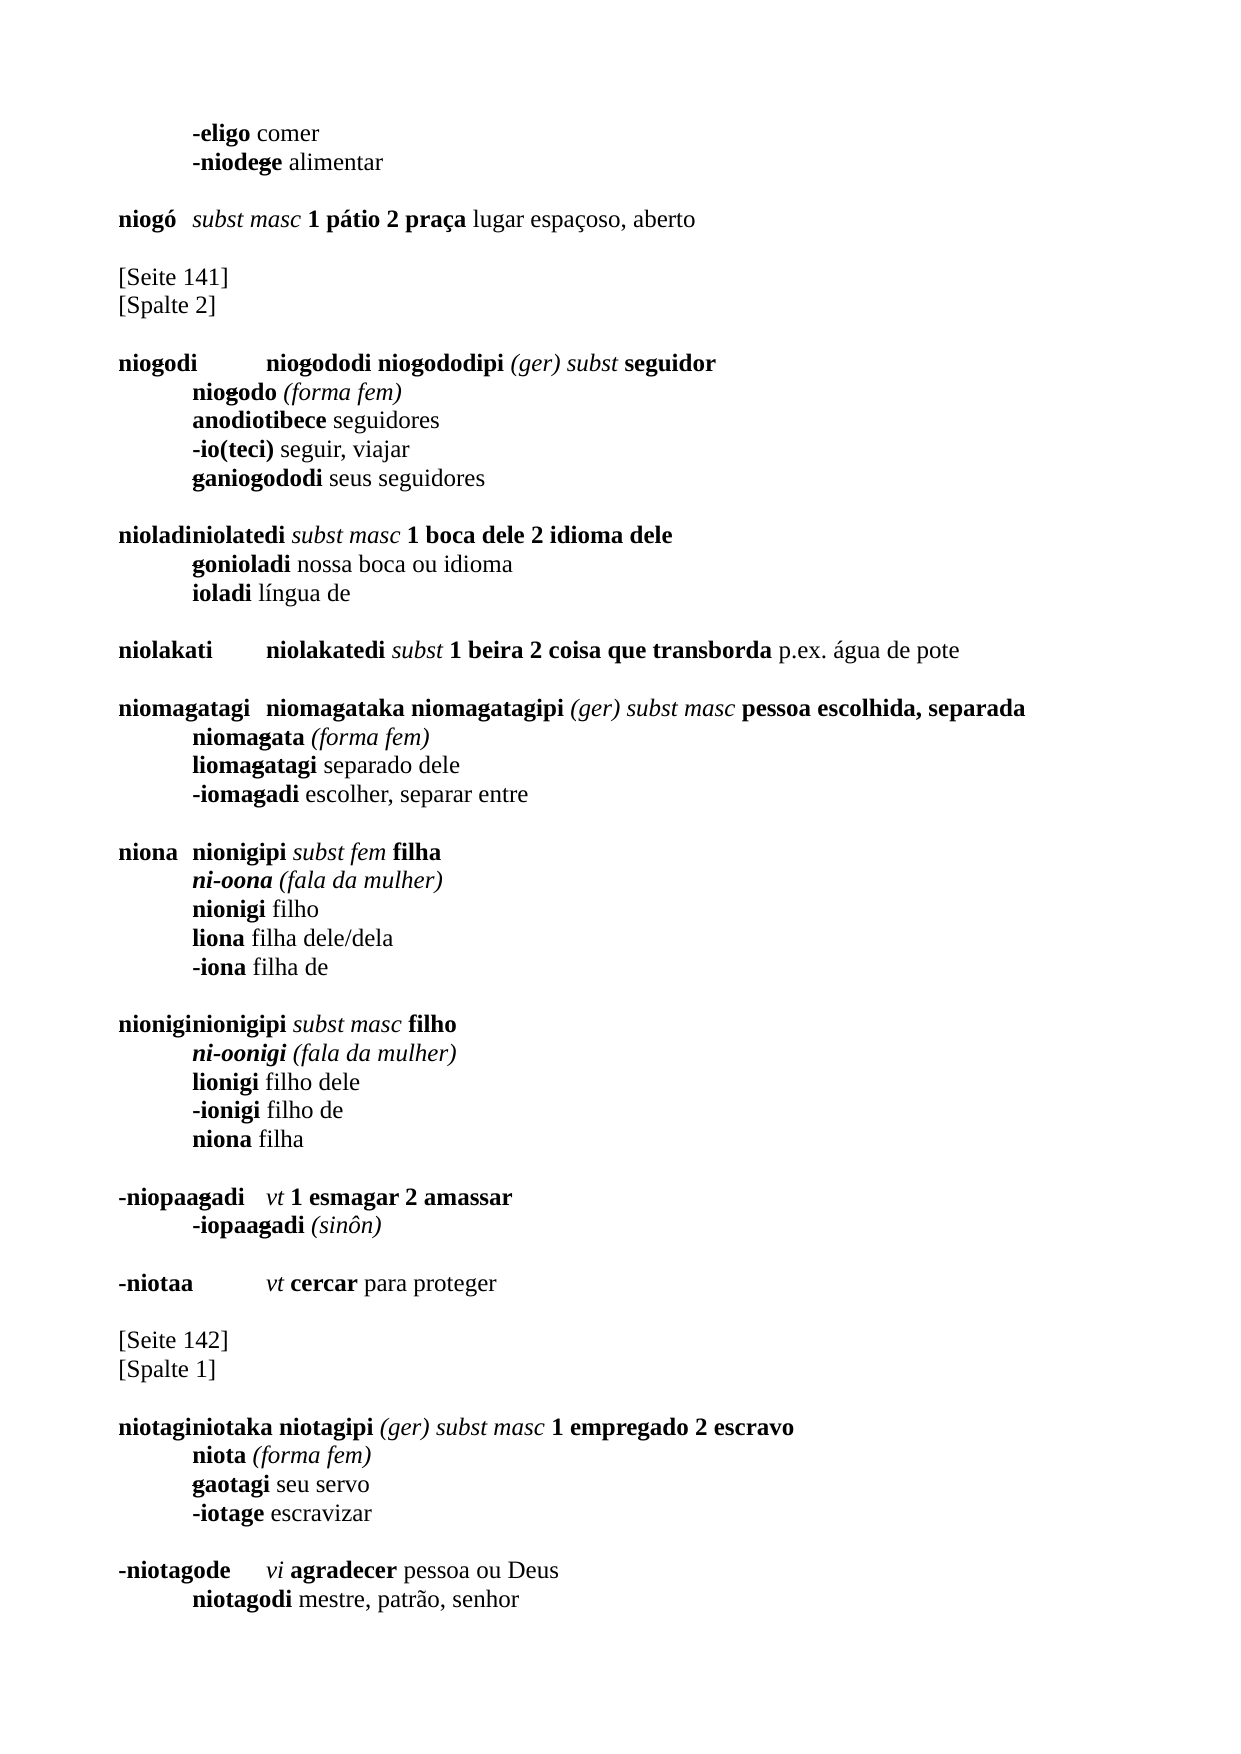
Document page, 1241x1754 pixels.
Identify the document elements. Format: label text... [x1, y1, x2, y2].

text -eligo comer [118, 118, 1125, 147]
text gaotagi seu servo [118, 1469, 1125, 1498]
text niolakati niolakatedi subst 1 beira 2 coisa que transborda p.ex. água de pote [118, 636, 1125, 664]
text niotagodi mestre, patrão, senhor [118, 1584, 1125, 1613]
text niogó subst masc 1 pátio 2 praça lugar espaçoso, aberto [118, 204, 1125, 233]
text liona filha dele/dela [118, 923, 1125, 952]
text -ionigi filho de [118, 1096, 1125, 1124]
text ganiogododi seus seguidores [118, 463, 1125, 492]
text [Spalte 1] [118, 1354, 1125, 1383]
text niotagi niotaka niotagipi (ger) subst masc 1 empregado 2 escravo [118, 1412, 1125, 1441]
text -iotage escravizar [118, 1498, 1125, 1527]
text -io(teci) seguir, viajar [118, 434, 1125, 463]
text nionigi filho [118, 894, 1125, 923]
text niogodi niogododi niogododipi (ger) subst seguidor [118, 348, 1125, 377]
text nionigi nionigipi subst masc filho [118, 1009, 1125, 1038]
text -niopaagadi vt 1 esmagar 2 amassar [118, 1182, 1125, 1211]
text niona nionigipi subst fem filha [118, 837, 1125, 866]
text -niodege alimentar [118, 147, 1125, 176]
text ni-oonigi (fala da mulher) [118, 1038, 1125, 1067]
text liomagatagi separado dele [118, 751, 1125, 779]
text niomagata (forma fem) [118, 722, 1125, 751]
text nioladi niolatedi subst masc 1 boca dele 2 idioma dele [118, 521, 1125, 549]
text gonioladi nossa boca ou idioma [118, 549, 1125, 578]
text niomagatagi niomagataka niomagatagipi (ger) subst masc pessoa escolhida, separada [118, 693, 1125, 722]
text anodiotibece seguidores [118, 406, 1125, 434]
text -niotagode vi agradecer pessoa ou Deus [118, 1556, 1125, 1584]
text niota (forma fem) [118, 1441, 1125, 1469]
text [Spalte 2] [118, 291, 1125, 319]
text [Seite 141] [118, 262, 1125, 291]
text [Seite 142] [118, 1326, 1125, 1354]
text ioladi língua de [118, 578, 1125, 607]
text lionigi filho dele [118, 1067, 1125, 1096]
text niona filha [118, 1124, 1125, 1153]
text niogodo (forma fem) [118, 377, 1125, 406]
text -iomagadi escolher, separar entre [118, 779, 1125, 808]
text -niotaa vt cercar para proteger [118, 1268, 1125, 1297]
text -iopaagadi (sinôn) [118, 1211, 1125, 1239]
text ni-oona (fala da mulher) [118, 866, 1125, 894]
text -iona filha de [118, 952, 1125, 981]
